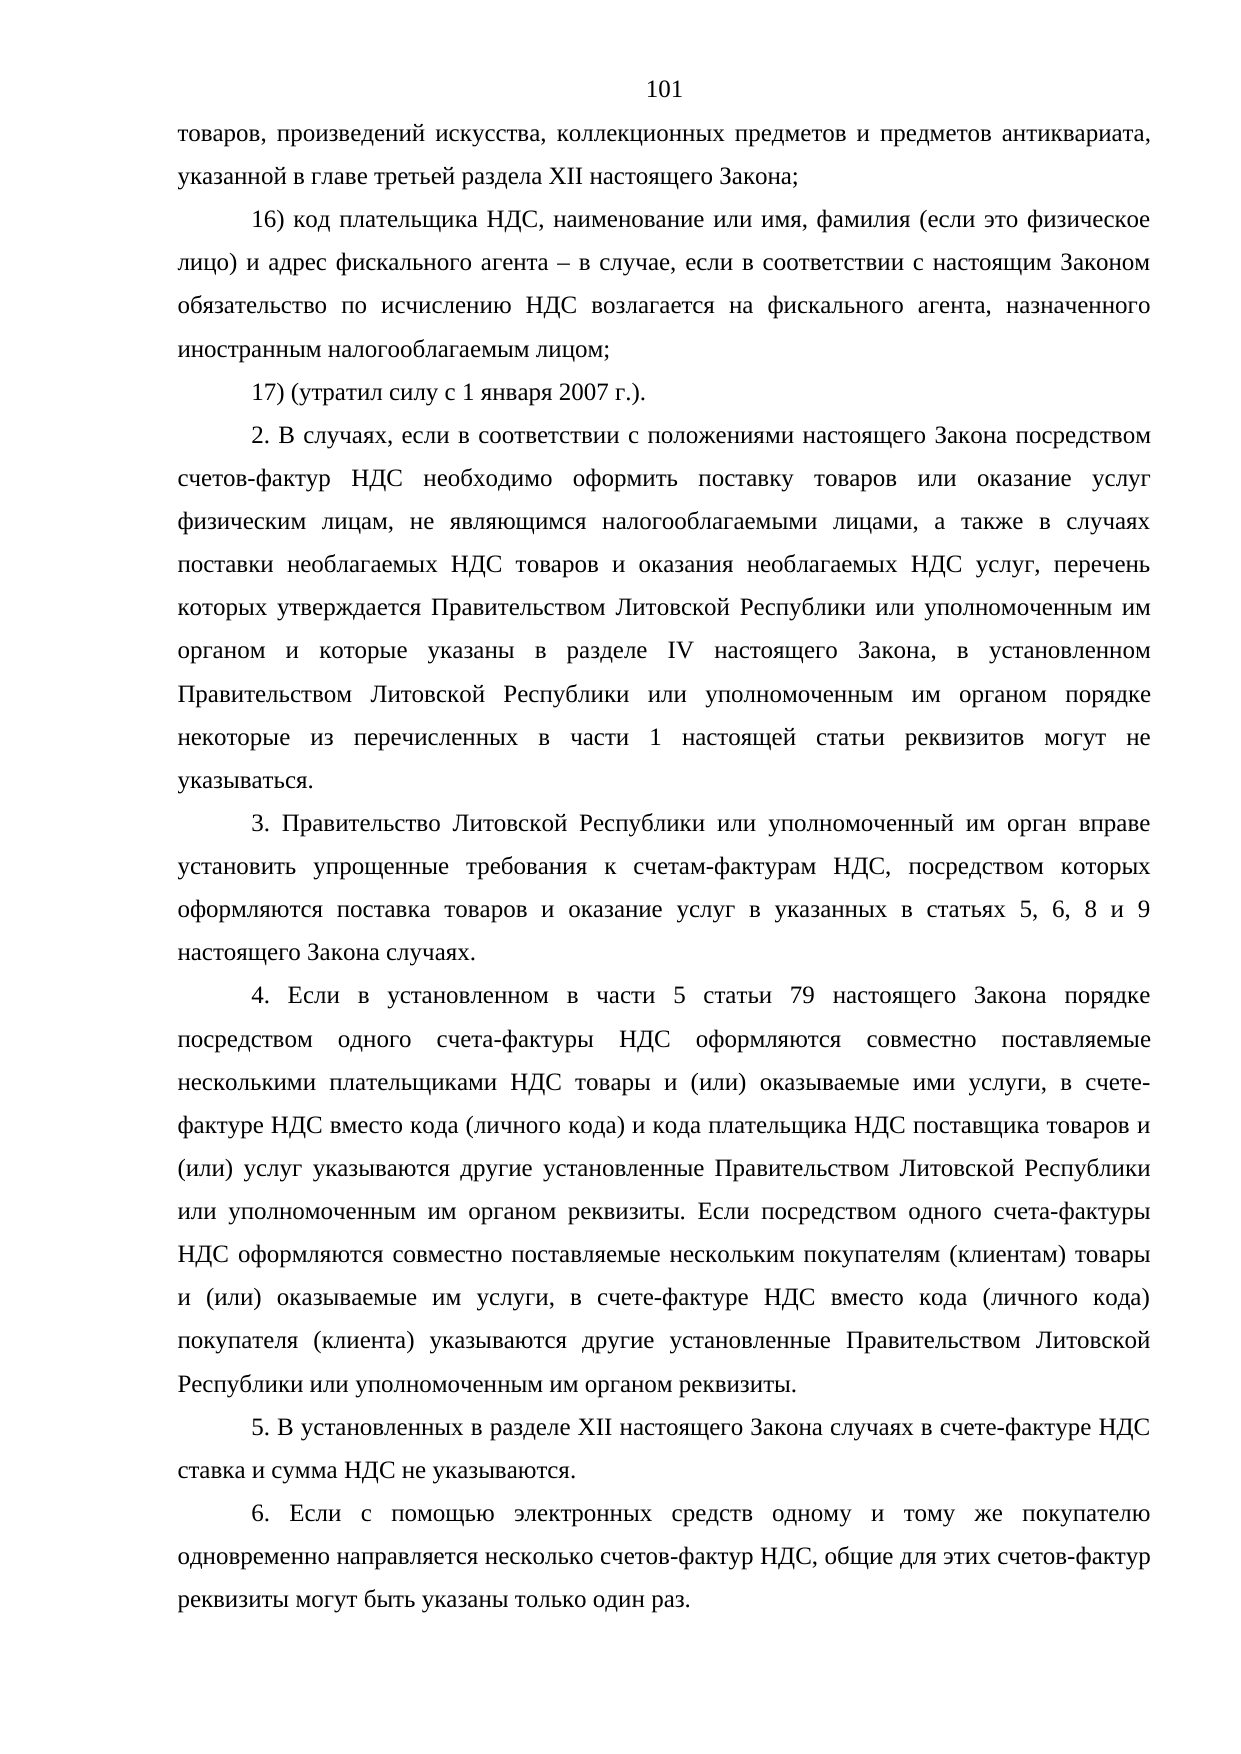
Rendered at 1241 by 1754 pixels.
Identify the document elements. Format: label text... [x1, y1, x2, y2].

text 17) (утратил силу с 1 января 2007 г.). [177, 377, 1152, 406]
text товаров, произведений искусства, коллекционных предметов и предметов антиквариата, указанной в главе третьей раздела XII настоящего Закона; [177, 118, 1152, 190]
text 3. Правительство Литовской Республики или уполномоченный им орган вправе установить упрощенные требования к счетам-фактурам НДС, посредством которых оформляются поставка товаров и оказание услуг в указанных в статьях 5, 6, 8 и 9 настоящего Закона случаях. [177, 808, 1152, 966]
text 16) код плательщика НДС, наименование или имя, фамилия (если это физическое лицо) и адрес фискального агента – в случае, если в соответствии с настоящим Законом обязательство по исчислению НДС возлагается на фискального агента, назначенного иностранным налогооблагаемым лицом; [177, 204, 1152, 362]
text 5. В установленных в разделе XII настоящего Закона случаях в счете-фактуре НДС ставка и сумма НДС не указываются. [177, 1412, 1152, 1484]
text 2. В случаях, если в соответствии с положениями настоящего Закона посредством счетов-фактур НДС необходимо оформить поставку товаров или оказание услуг физическим лицам, не являющимся налогооблагаемыми лицами, а также в случаях поставки необлагаемых НДС товаров и оказания необлагаемых НДС услуг, перечень которых утверждается Правительством Литовской Республики или уполномоченным им органом и которые указаны в разделе IV настоящего Закона, в установленном Правительством Литовской Республики или уполномоченным им органом порядке некоторые из перечисленных в части 1 настоящей статьи реквизитов могут не указываться. [177, 420, 1152, 794]
text 4. Если в установленном в части 5 статьи 79 настоящего Закона порядке посредством одного счета-фактуры НДС оформляются совместно поставляемые несколькими плательщиками НДС товары и (или) оказываемые ими услуги, в счете-фактуре НДС вместо кода (личного кода) и кода плательщика НДС поставщика товаров и (или) услуг указываются другие установленные Правительством Литовской Республики или уполномоченным им органом реквизиты. Если посредством одного счета-фактуры НДС оформляются совместно поставляемые нескольким покупателям (клиентам) товары и (или) оказываемые им услуги, в счете-фактуре НДС вместо кода (личного кода) покупателя (клиента) указываются другие установленные Правительством Литовской Республики или уполномоченным им органом реквизиты. [177, 981, 1152, 1397]
text 6. Если с помощью электронных средств одному и тому же покупателю одновременно направляется несколько счетов-фактур НДС, общие для этих счетов-фактур реквизиты могут быть указаны только один раз. [177, 1498, 1152, 1613]
